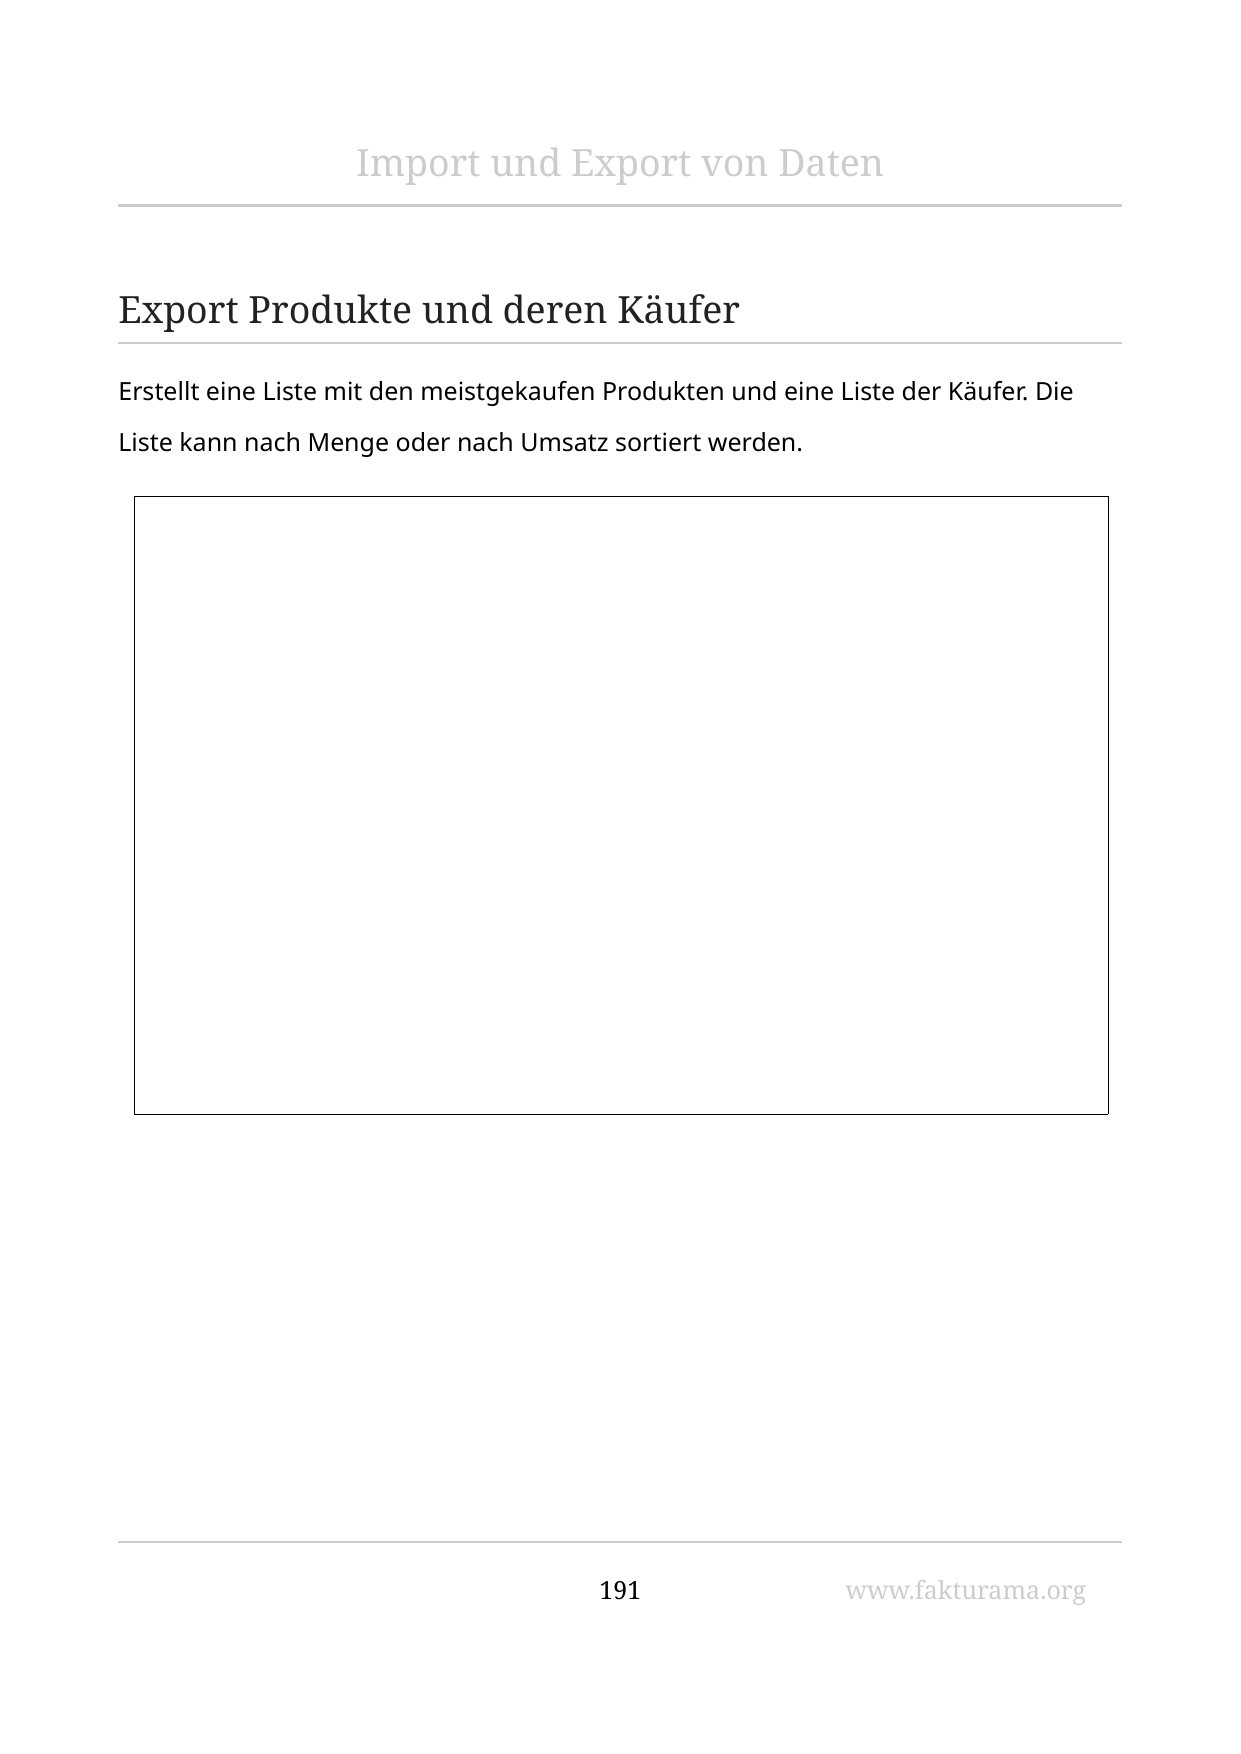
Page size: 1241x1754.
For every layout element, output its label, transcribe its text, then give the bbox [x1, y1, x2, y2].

text Erstellt eine Liste mit den meistgekaufen Produkten und eine Liste der Käufer. Die Liste kann nach Menge oder nach Umsatz sortiert werden. [118, 373, 1122, 458]
subtitle Export Produkte und deren Käufer [118, 283, 1122, 342]
